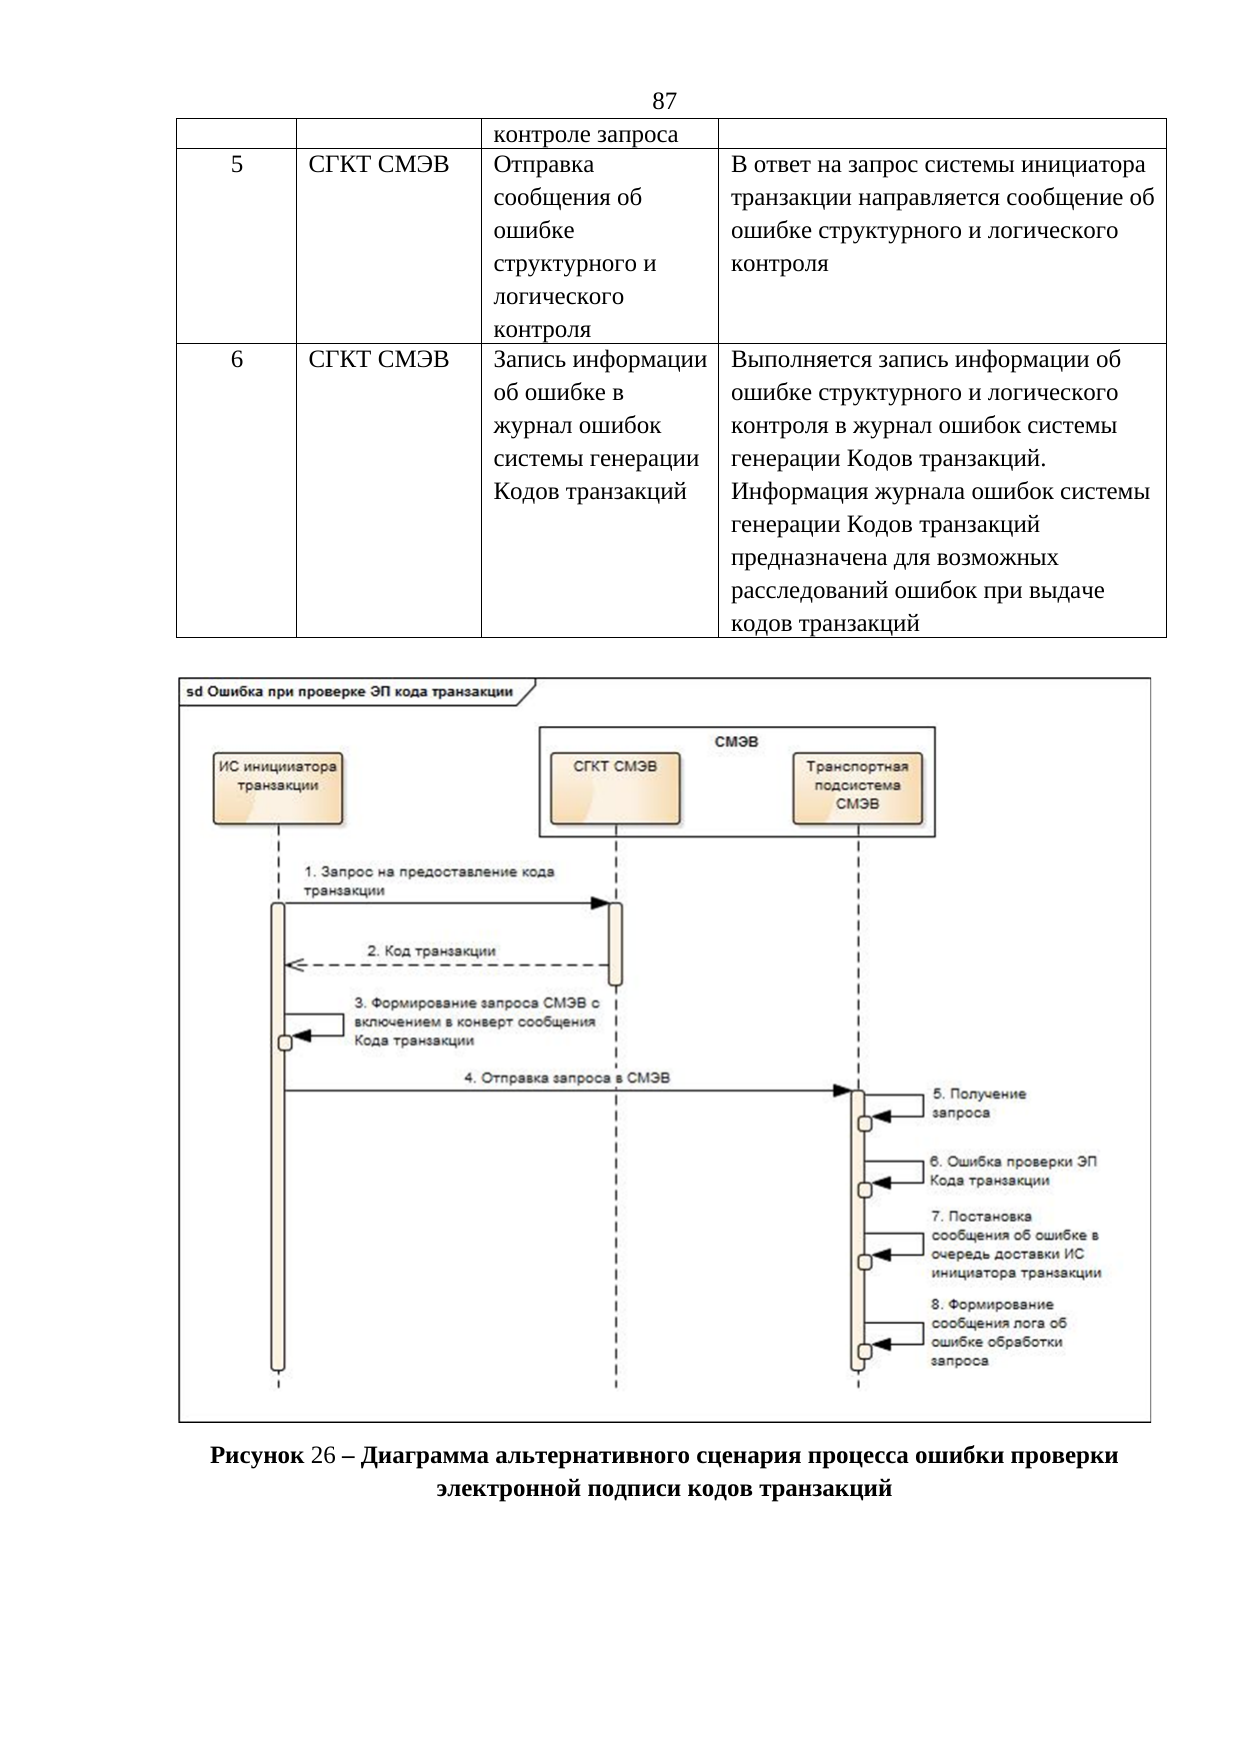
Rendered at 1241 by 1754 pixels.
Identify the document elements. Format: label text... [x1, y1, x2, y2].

table_cell 5 [177, 149, 296, 343]
table_cell СГКТ СМЭВ [297, 344, 481, 637]
text Рисунок 26 – Диаграмма альтернативного сценария процесса ошибки проверки электронной подписи кодов транзакций [177, 1440, 1152, 1502]
table_cell 6 [177, 344, 296, 637]
table_cell Отправка сообщения об ошибке структурного и логического контроля [482, 149, 718, 343]
table_cell Выполняется запись информации об ошибке структурного и логического контроля в журнал ошибок системы генерации Кодов транзакций. Информация журнала ошибок системы генерации Кодов транзакций предназначена для возможных расследований ошибок при выдаче кодов транзакций [719, 344, 1166, 637]
table_cell [297, 119, 481, 148]
table_cell Запись информации об ошибке в журнал ошибок системы генерации Кодов транзакций [482, 344, 718, 637]
table_cell В ответ на запрос системы инициатора транзакции направляется сообщение об ошибке структурного и логического контроля [719, 149, 1166, 343]
table_cell СГКТ СМЭВ [297, 149, 481, 343]
table_cell [177, 119, 296, 148]
table_cell [719, 119, 1166, 148]
picture [177, 676, 1152, 1423]
table_cell контроле запроса [482, 119, 718, 148]
